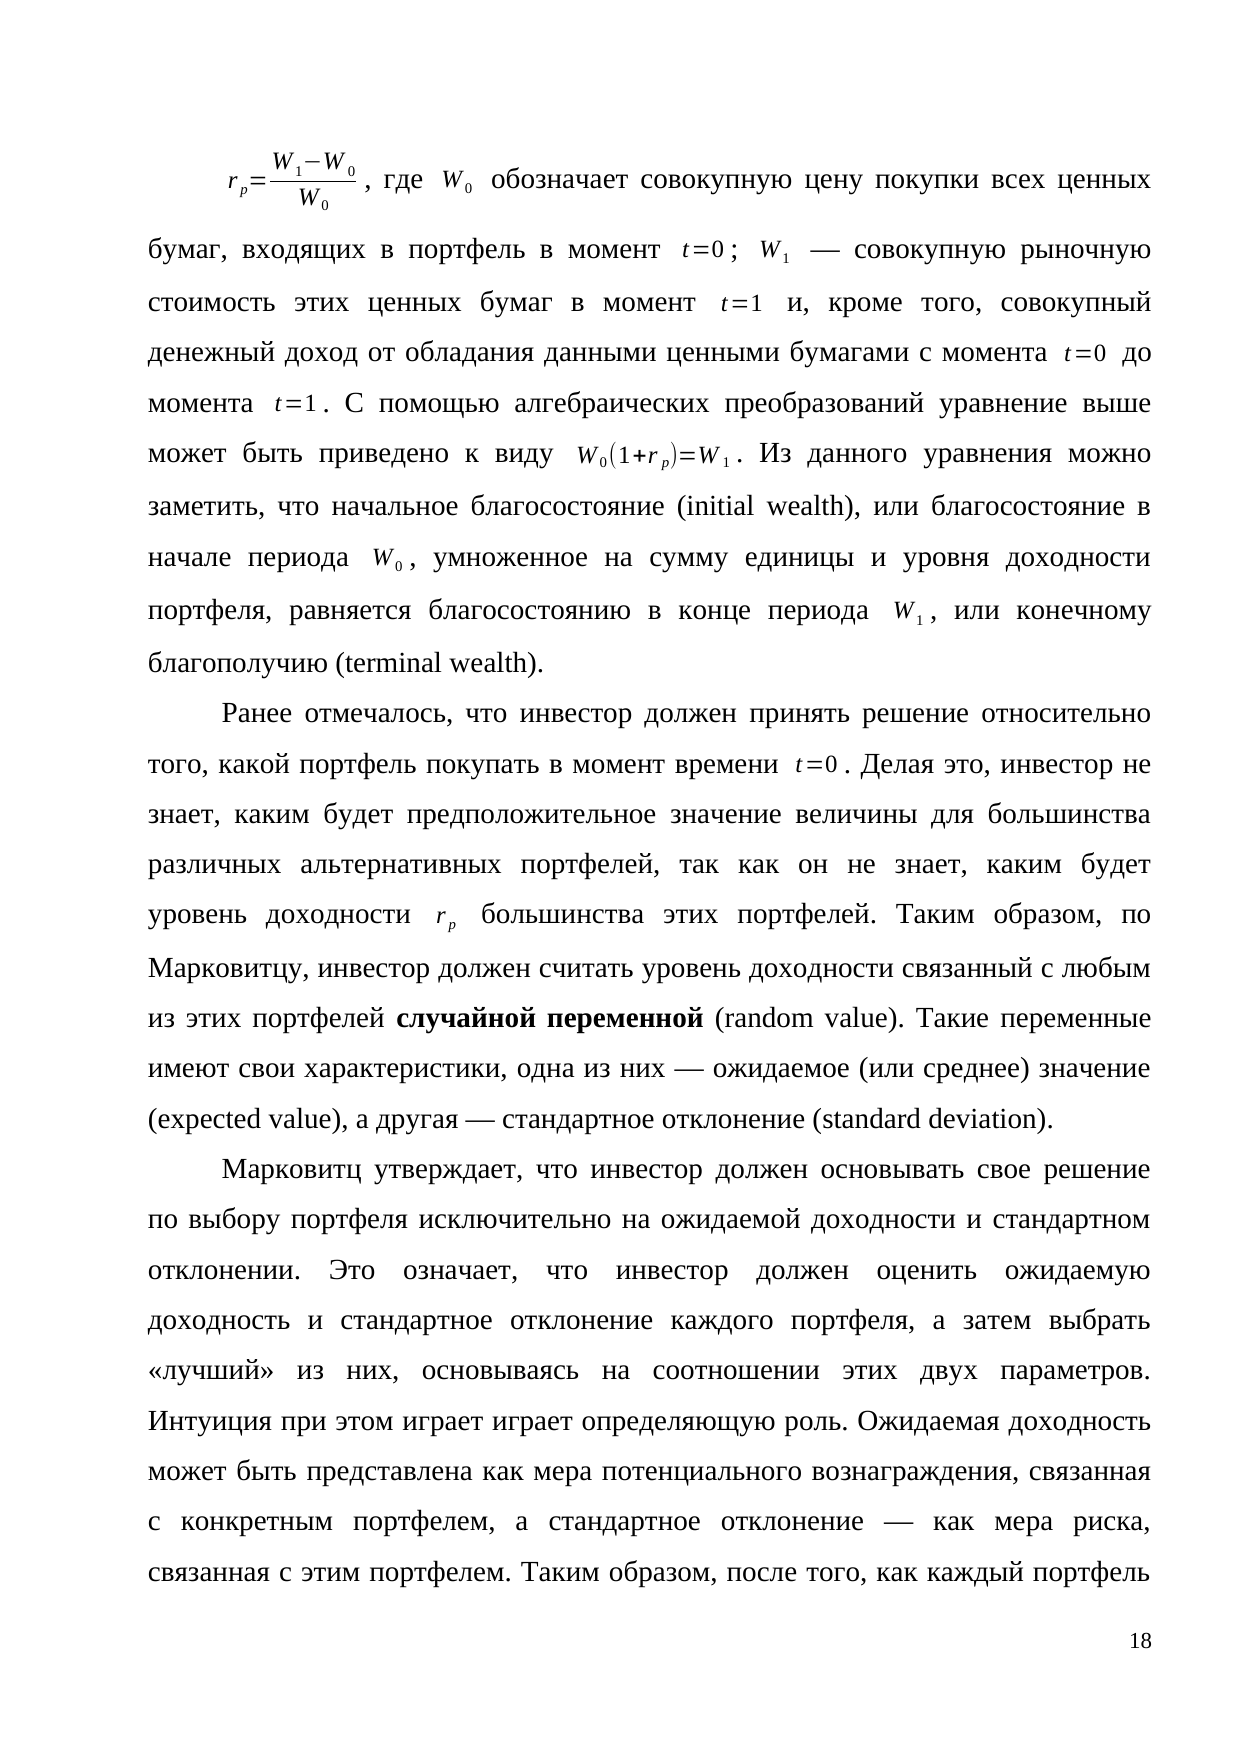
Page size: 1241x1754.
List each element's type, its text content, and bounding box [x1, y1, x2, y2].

text Марковитц утверждает, что инвестор должен основывать свое решение по выбору портфеля исключительно на ожидаемой доходности и стандартном отклонении. Это означает, что инвестор должен оценить ожидаемую доходность и стандартное отклонение каждого портфеля, а затем выбрать «лучший» из них, основываясь на соотношении этих двух параметров. Интуиция при этом играет играет определяющую роль. Ожидаемая доходность может быть представлена как мера потенциального вознаграждения, связанная с конкретным портфелем, а стандартное отклонение — как мера риска, связанная с этим портфелем. Таким образом, после того, как каждый портфель [148, 1151, 1152, 1587]
text , где обозначает совокупную цену покупки всех ценных бумаг, входящих в портфель в момент ; — совокупную рыночную стоимость этих ценных бумаг в момент и, кроме того, совокупный денежный доход от обладания данными ценными бумагами с момента до момента . С помощью алгебраических преобразований уравнение выше может быть приведено к виду . Из данного уравнения можно заметить, что начальное благосостояние (initial wealth), или благосостояние в начале периода , умноженное на сумму единицы и уровня доходности портфеля, равняется благосостоянию в конце периода , или конечному благополучию (terminal wealth). [148, 148, 1152, 679]
text Ранее отмечалось, что инвестор должен принять решение относительно того, какой портфель покупать в момент времени . Делая это, инвестор не знает, каким будет предположительное значение величины для большинства различных альтернативных портфелей, так как он не знает, каким будет уровень доходности большинства этих портфелей. Таким образом, по Марковитцу, инвестор должен считать уровень доходности связанный с любым из этих портфелей случайной переменной (random value). Такие переменные имеют свои характеристики, одна из них — ожидаемое (или среднее) значение (expected value), а другая — стандартное отклонение (standard deviation). [148, 695, 1152, 1134]
